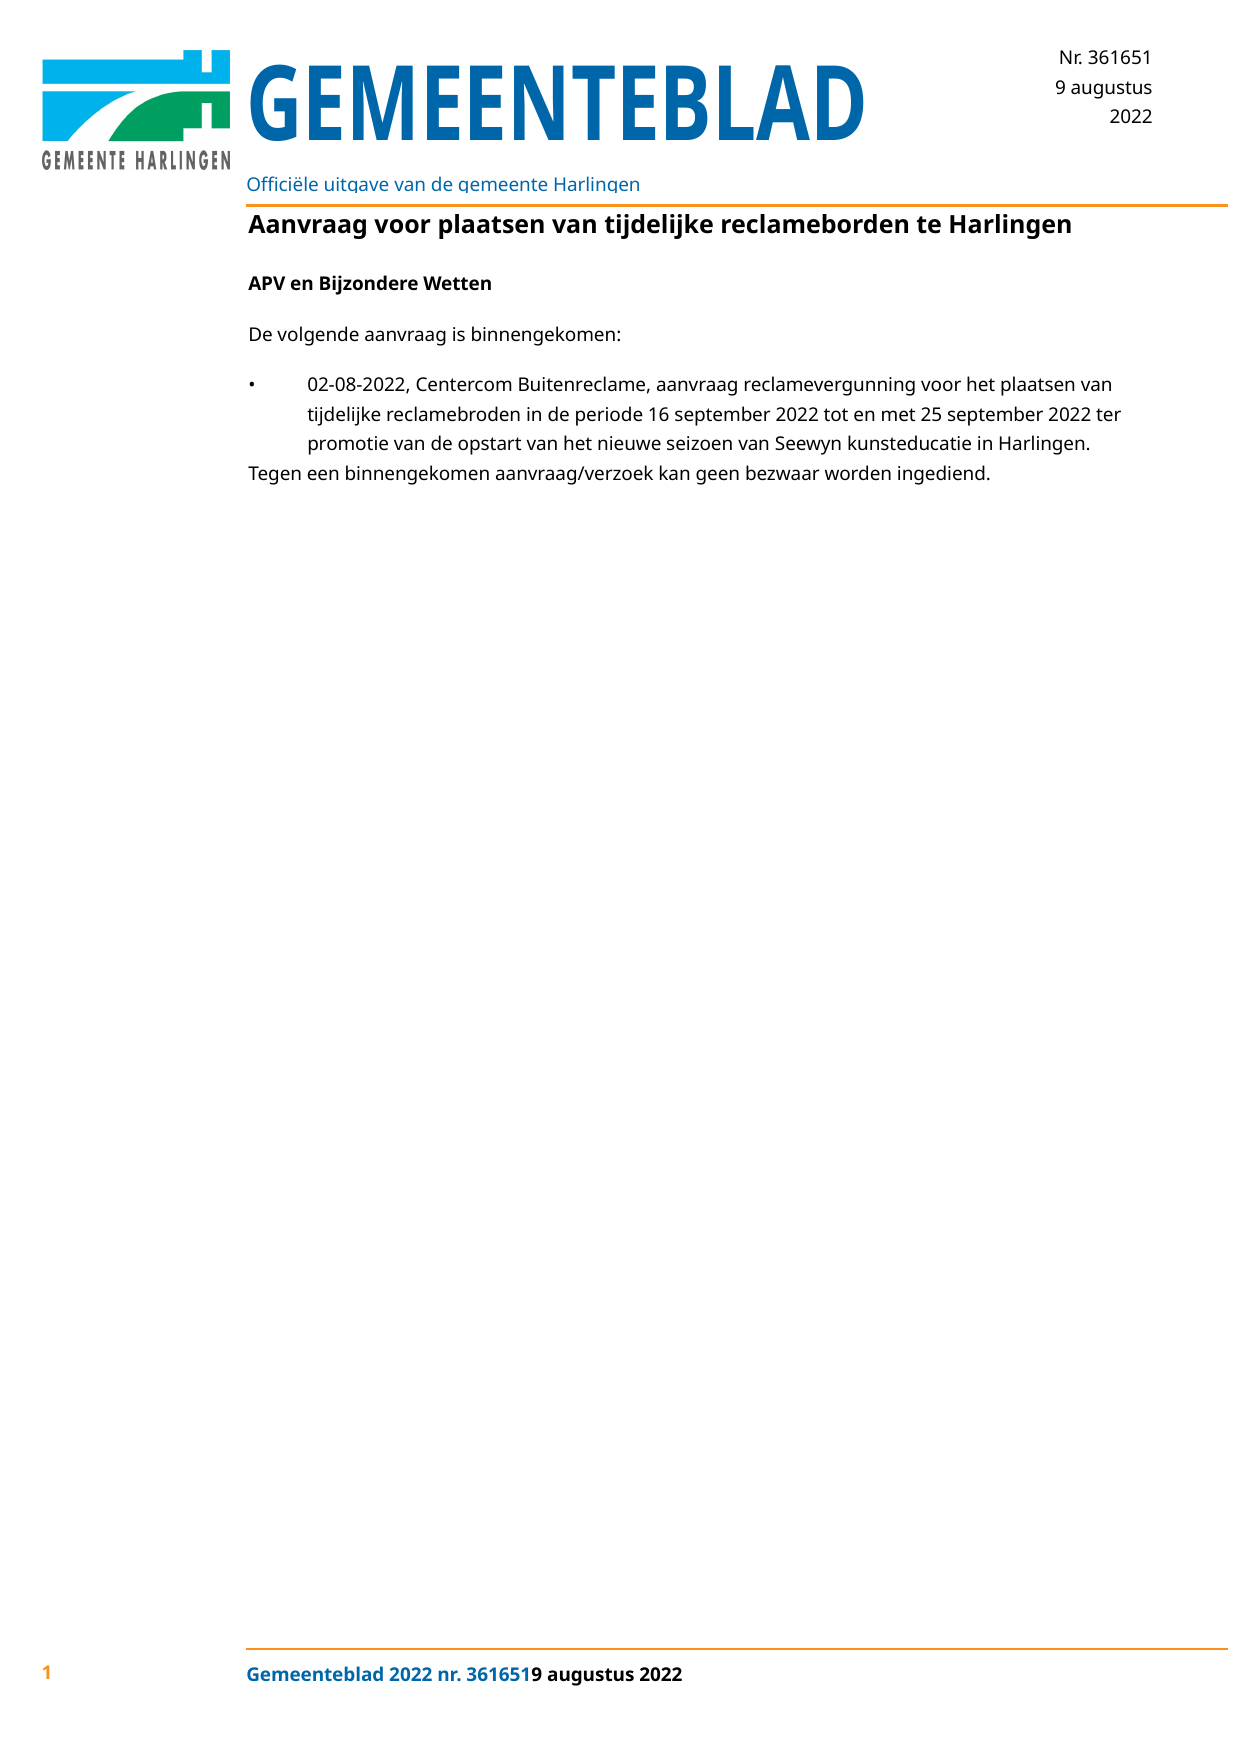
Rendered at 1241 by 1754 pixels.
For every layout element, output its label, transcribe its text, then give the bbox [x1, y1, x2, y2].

text Tegen een binnengekomen aanvraag/verzoek kan geen bezwaar worden ingediend. [248, 460, 1152, 486]
text Aanvraag voor plaatsen van tijdelijke reclameborden te Harlingen [248, 207, 1152, 241]
list 02-08-2022, Centercom Buitenreclame, aanvraag reclamevergunning voor het plaatsen van tijdelijke reclamebroden in de periode 16 september 2022 tot en met 25 september 2022 ter promotie van de opstart van het nieuwe seizoen van Seewyn kunsteducatie in Harlingen. [248, 371, 1152, 456]
text APV en Bijzondere Wetten [248, 270, 1152, 296]
picture [41, 47, 231, 172]
text De volgende aanvraag is binnengekomen: [248, 321, 1152, 346]
